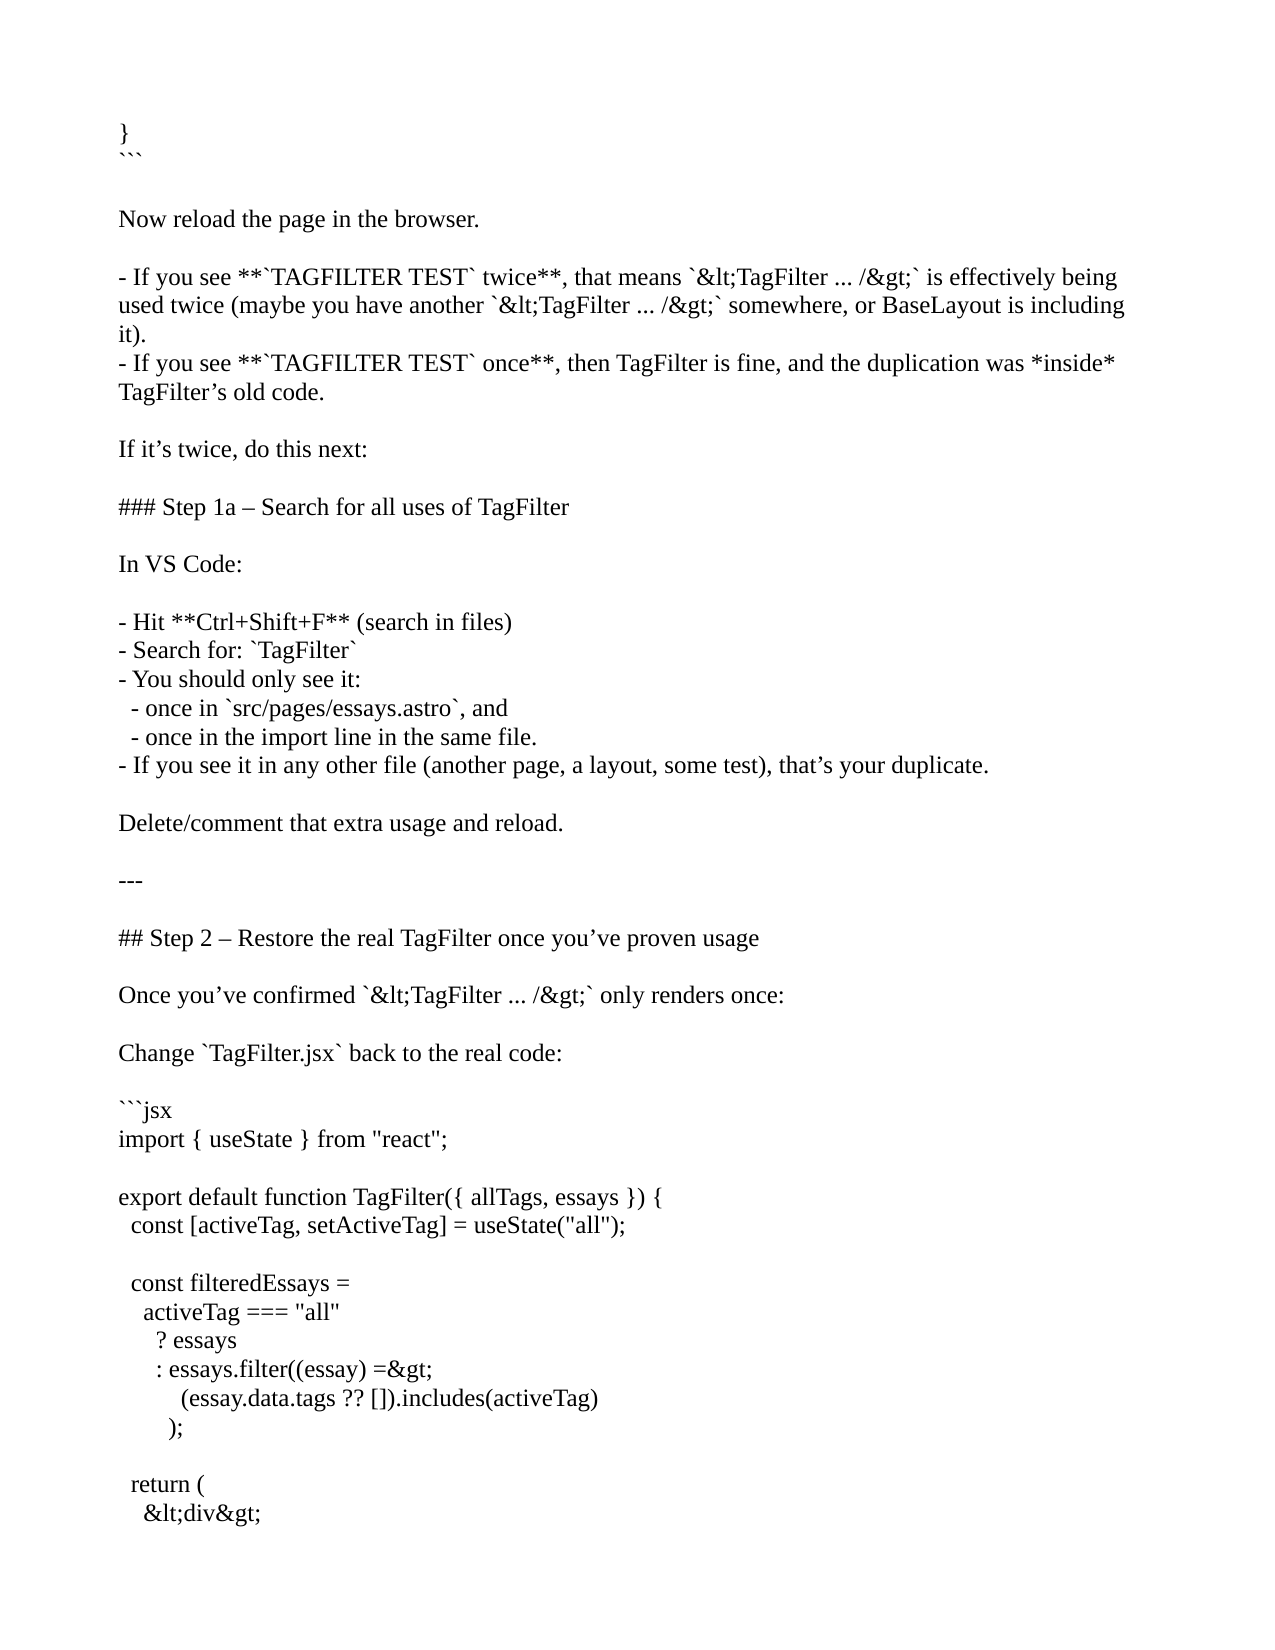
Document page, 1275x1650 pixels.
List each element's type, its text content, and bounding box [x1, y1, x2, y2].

text - You should only see it: [118, 664, 1157, 693]
text If it’s twice, do this next: [118, 434, 1157, 463]
text ### Step 1a – Search for all uses of TagFilter [118, 492, 1157, 521]
text - Search for: `TagFilter` [118, 636, 1157, 664]
text - If you see it in any other file (another page, a layout, some test), that’s your duplicate. [118, 751, 1157, 779]
text - once in the import line in the same file. [118, 722, 1157, 751]
text In VS Code: [118, 549, 1157, 578]
text - once in `src/pages/essays.astro`, and [118, 693, 1157, 722]
text Change `TagFilter.jsx` back to the real code: [118, 1038, 1157, 1067]
text ## Step 2 – Restore the real TagFilter once you’ve proven usage [118, 923, 1157, 952]
text : essays.filter((essay) =&gt; [118, 1354, 1157, 1383]
text - If you see **`TAGFILTER TEST` twice**, that means `&lt;TagFilter ... /&gt;` is effectively being used twice (maybe you have another `&lt;TagFilter ... /&gt;` somewhere, or BaseLayout is including it). [118, 262, 1157, 348]
text const filteredEssays = [118, 1268, 1157, 1297]
text const [activeTag, setActiveTag] = useState("all"); [118, 1211, 1157, 1239]
text ```jsx [118, 1096, 1157, 1124]
text ? essays [118, 1326, 1157, 1354]
text (essay.data.tags ?? []).includes(activeTag) [118, 1383, 1157, 1412]
text &lt;div&gt; [118, 1498, 1157, 1527]
text Once you’ve confirmed `&lt;TagFilter ... /&gt;` only renders once: [118, 981, 1157, 1009]
text ``` [118, 147, 1157, 176]
text return ( [118, 1469, 1157, 1498]
text } [118, 118, 1157, 147]
text Now reload the page in the browser. [118, 204, 1157, 233]
text - If you see **`TAGFILTER TEST` once**, then TagFilter is fine, and the duplication was *inside* TagFilter’s old code. [118, 348, 1157, 406]
text import { useState } from "react"; [118, 1124, 1157, 1153]
text --- [118, 866, 1157, 894]
text ); [118, 1412, 1157, 1441]
text Delete/comment that extra usage and reload. [118, 808, 1157, 837]
text activeTag === "all" [118, 1297, 1157, 1326]
text export default function TagFilter({ allTags, essays }) { [118, 1182, 1157, 1211]
text - Hit **Ctrl+Shift+F** (search in files) [118, 607, 1157, 636]
